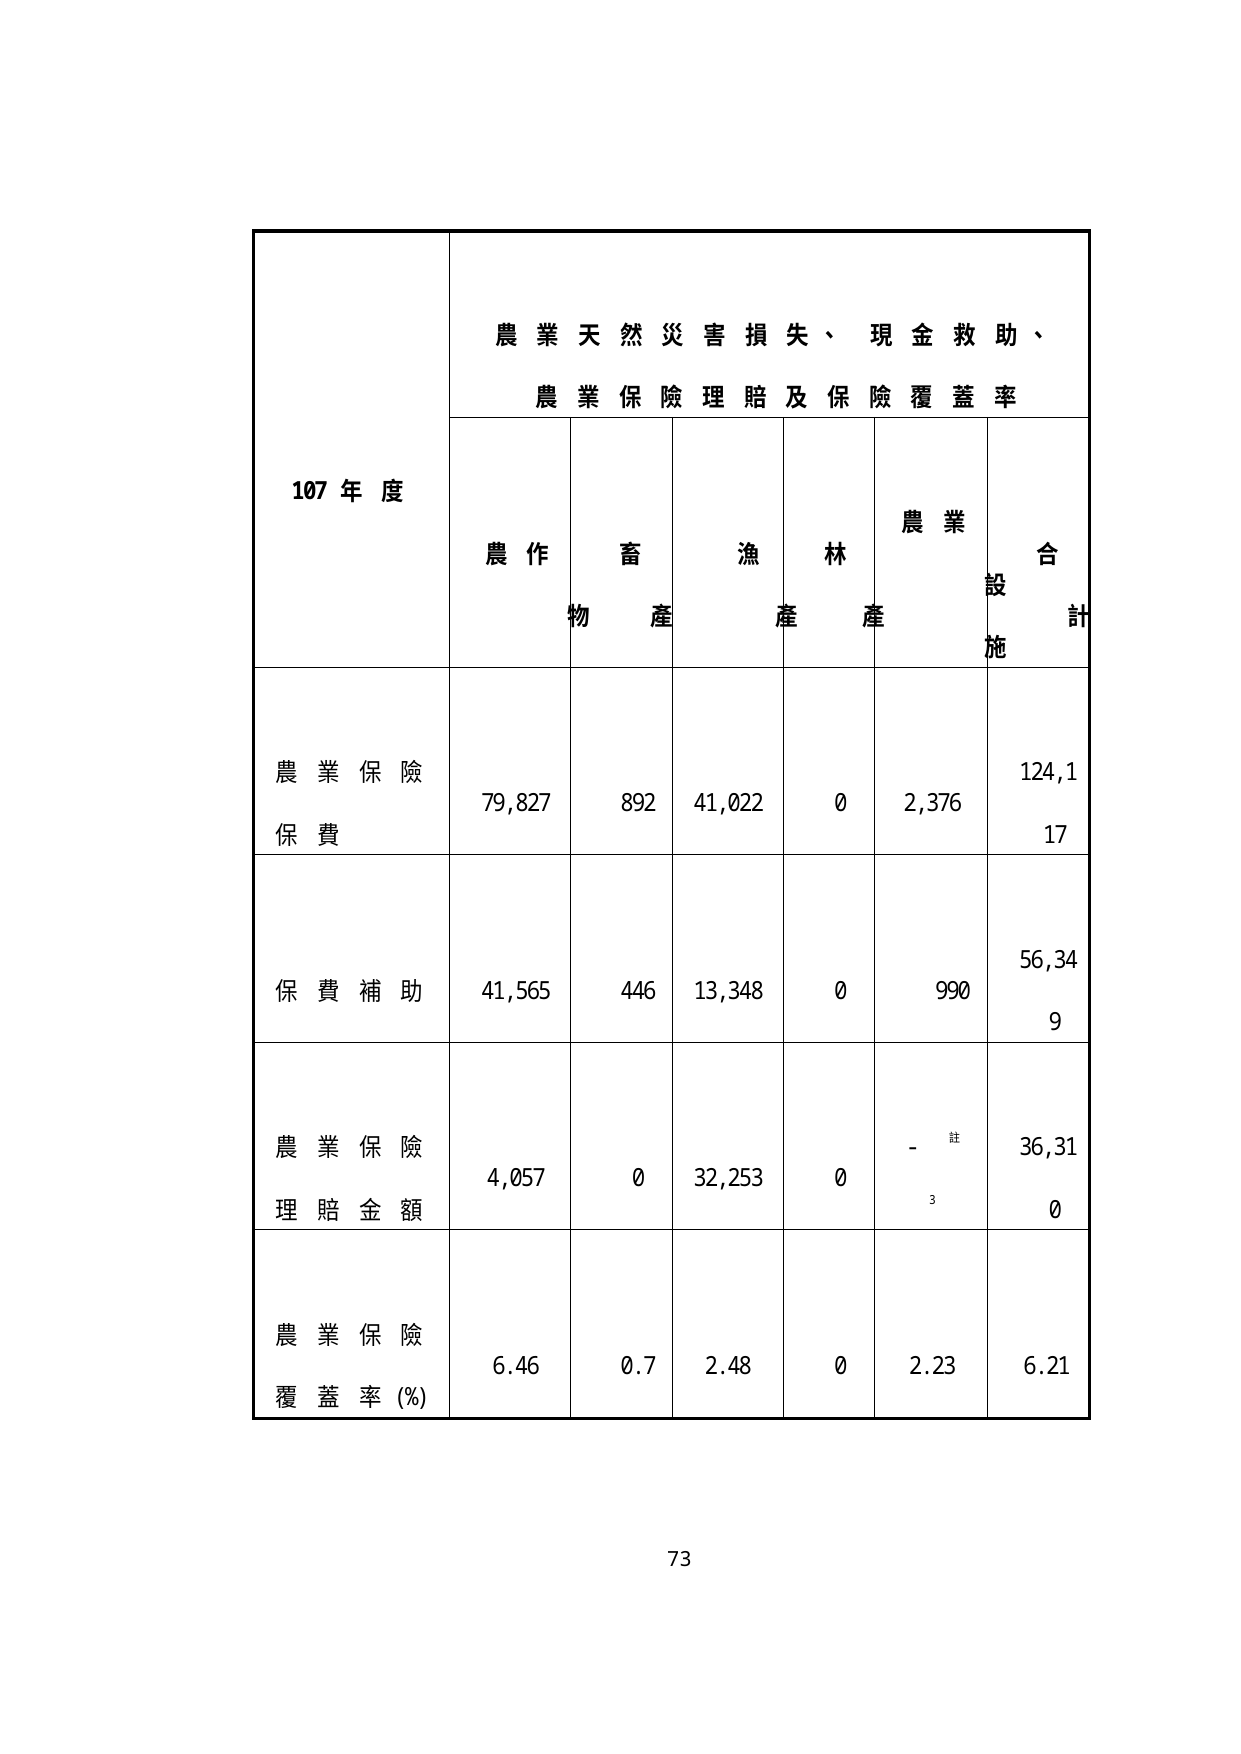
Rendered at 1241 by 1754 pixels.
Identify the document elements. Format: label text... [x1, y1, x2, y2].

table_cell 0 [784, 668, 874, 854]
table_cell 892 [571, 668, 672, 854]
table_cell 32,253 [673, 1043, 783, 1229]
table_cell 畜產 [571, 418, 672, 667]
table_cell 56,349 [988, 855, 1088, 1042]
table_cell 79,827 [450, 668, 570, 854]
table_cell 2,376 [875, 668, 987, 854]
table_cell 446 [571, 855, 672, 1042]
table_cell 農業保險覆蓋率(%) [255, 1230, 449, 1417]
table_cell 合 計 [988, 418, 1088, 667]
table_cell 農業設施 [875, 418, 987, 667]
table_cell 2.48 [673, 1230, 783, 1417]
table_cell -註3 [875, 1043, 987, 1229]
table_cell 6.21 [988, 1230, 1088, 1417]
table_cell 41,565 [450, 855, 570, 1042]
table_cell 農業保險理賠金額 [255, 1043, 449, 1229]
table_cell 2.23 [875, 1230, 987, 1417]
table_cell 林產 [784, 418, 874, 667]
table_header 107年度 [255, 233, 449, 667]
table_cell 保費補助 [255, 855, 449, 1042]
table_cell 農業保險保費 [255, 668, 449, 854]
table_cell 0 [784, 855, 874, 1042]
table_cell 0 [784, 1230, 874, 1417]
table_cell 漁產 [673, 418, 783, 667]
table_cell 36,310 [988, 1043, 1088, 1229]
table_cell 124,117 [988, 668, 1088, 854]
table_cell 0 [784, 1043, 874, 1229]
table_cell 4,057 [450, 1043, 570, 1229]
table_cell 農作物 [450, 418, 570, 667]
table_cell 13,348 [673, 855, 783, 1042]
table_cell 6.46 [450, 1230, 570, 1417]
table_cell 41,022 [673, 668, 783, 854]
table_cell 0 [571, 1043, 672, 1229]
table_header 農業天然災害損失、現金救助、農業保險理賠及保險覆蓋率 [450, 233, 1088, 417]
table_cell 0.7 [571, 1230, 672, 1417]
table_cell 990 [875, 855, 987, 1042]
